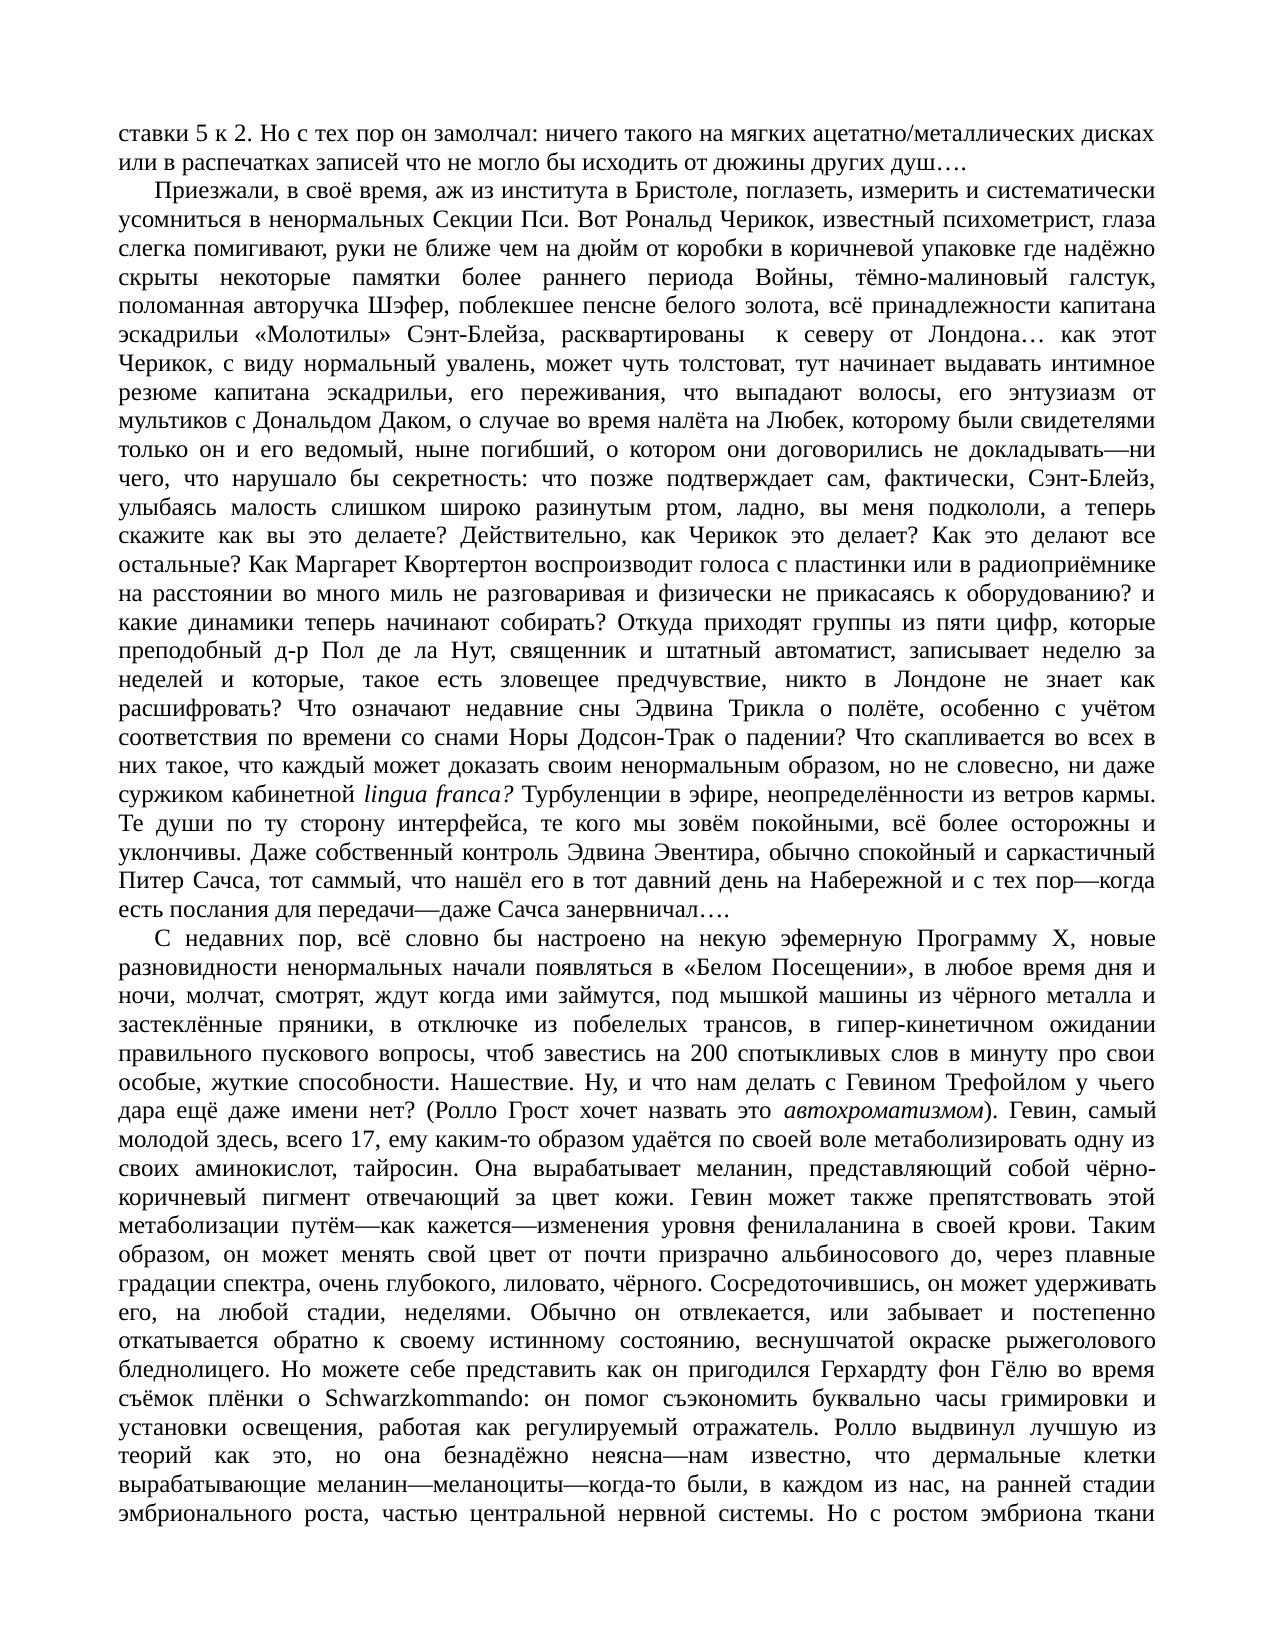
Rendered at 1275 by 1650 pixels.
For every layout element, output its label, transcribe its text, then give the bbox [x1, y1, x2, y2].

text С недавних пор, всё словно бы настроено на некую эфемерную Программу Х, новые разновидности ненормальных начали появляться в «Белом Посещении», в любое время дня и ночи, молчат, смотрят, ждут когда ими займутся, под мышкой машины из чёрного металла и застеклённые пряники, в отключке из побелелых трансов, в гипер-кинетичном ожидании правильного пускового вопросы, чтоб завестись на 200 спотыкливых слов в минуту про свои особые, жуткие способности. Нашествие. Ну, и что нам делать с Гевином Трефойлом у чьего дара ещё даже имени нет? (Ролло Грост хочет назвать это автохроматизмом). Гевин, самый молодой здесь, всего 17, ему каким-то образом удаётся по своей воле метаболизировать одну из своих аминокислот, тайросин. Она вырабатывает меланин, представляющий собой чёрно-коричневый пигмент отвечающий за цвет кожи. Гевин может также препятствовать этой метаболизации путём—как кажется—изменения уровня фенилаланина в своей крови. Таким образом, он может менять свой цвет от почти призрачно альбиносового до, через плавные градации спектра, очень глубокого, лиловато, чёрного. Сосредоточившись, он может удерживать его, на любой стадии, неделями. Обычно он отвлекается, или забывает и постепенно откатывается обратно к своему истинному состоянию, веснушчатой окраске рыжеголового бледнолицего. Но можете себе представить как он пригодился Герхардту фон Гёлю во время съёмок плёнки о Schwarzkommando: он помог съэкономить буквально часы гримировки и установки освещения, работая как регулируемый отражатель. Ролло выдвинул лучшую из теорий как это, но она безнадёжно неясна—нам известно, что дермальные клетки вырабатывающие меланин—меланоциты—когда-то были, в каждом из нас, на ранней стадии эмбрионального роста, частью центральной нервной системы. Но с ростом эмбриона ткани [118, 923, 1157, 1527]
text ставки 5 к 2. Но с тех пор он замолчал: ничего такого на мягких ацетатно/металлических дисках или в распечатках записей что не могло бы исходить от дюжины других душ…. [118, 118, 1157, 176]
text Приезжали, в своё время, аж из института в Бристоле, поглазеть, измерить и систематически усомниться в ненормальных Секции Пси. Вот Рональд Черикок, известный психометрист, глаза слегка помигивают, руки не ближе чем на дюйм от коробки в коричневой упаковке где надёжно скрыты некоторые памятки более раннего периода Войны, тёмно-малиновый галстук, поломанная авторучка Шэфер, поблекшее пенсне белого золота, всё принадлежности капитана эскадрильи «Молотилы» Сэнт-Блейза, расквартированы к северу от Лондона… как этот Черикок, с виду нормальный увалень, может чуть толстоват, тут начинает выдавать интимное резюме капитана эскадрильи, его переживания, что выпадают волосы, его энтузиазм от мультиков с Дональдом Даком, о случае во время налёта на Любек, которому были свидетелями только он и его ведомый, ныне погибший, о котором они договорились не докладывать—ни чего, что нарушало бы секретность: что позже подтверждает сам, фактически, Сэнт-Блейз, улыбаясь малость слишком широко разинутым ртом, ладно, вы меня подкололи, а теперь скажите как вы это делаете? Действительно, как Черикок это делает? Как это делают все остальные? Как Маргарет Квортертон воспроизводит голоса с пластинки или в радиоприёмнике на расстоянии во много миль не разговаривая и физически не прикасаясь к оборудованию? и какие динамики теперь начинают собирать? Откуда приходят группы из пяти цифр, которые преподобный д-р Пол де ла Нут, священник и штатный автоматист, записывает неделю за неделей и которые, такое есть зловещее предчувствие, никто в Лондоне не знает как расшифровать? Что означают недавние сны Эдвина Трикла о полёте, особенно с учётом соответствия по времени со снами Норы Додсон-Трак о падении? Что скапливается во всех в них такое, что каждый может доказать своим ненормальным образом, но не словесно, ни даже суржиком кабинетной lingua franca? Турбуленции в эфире, неопределённости из ветров кармы. Те души по ту сторону интерфейса, те кого мы зовём покойными, всё более осторожны и уклончивы. Даже собственный контроль Эдвина Эвентира, обычно спокойный и саркастичный Питер Сачса, тот саммый, что нашёл его в тот давний день на Набережной и с тех пор—когда есть послания для передачи—даже Сачса занервничал…. [118, 176, 1157, 923]
